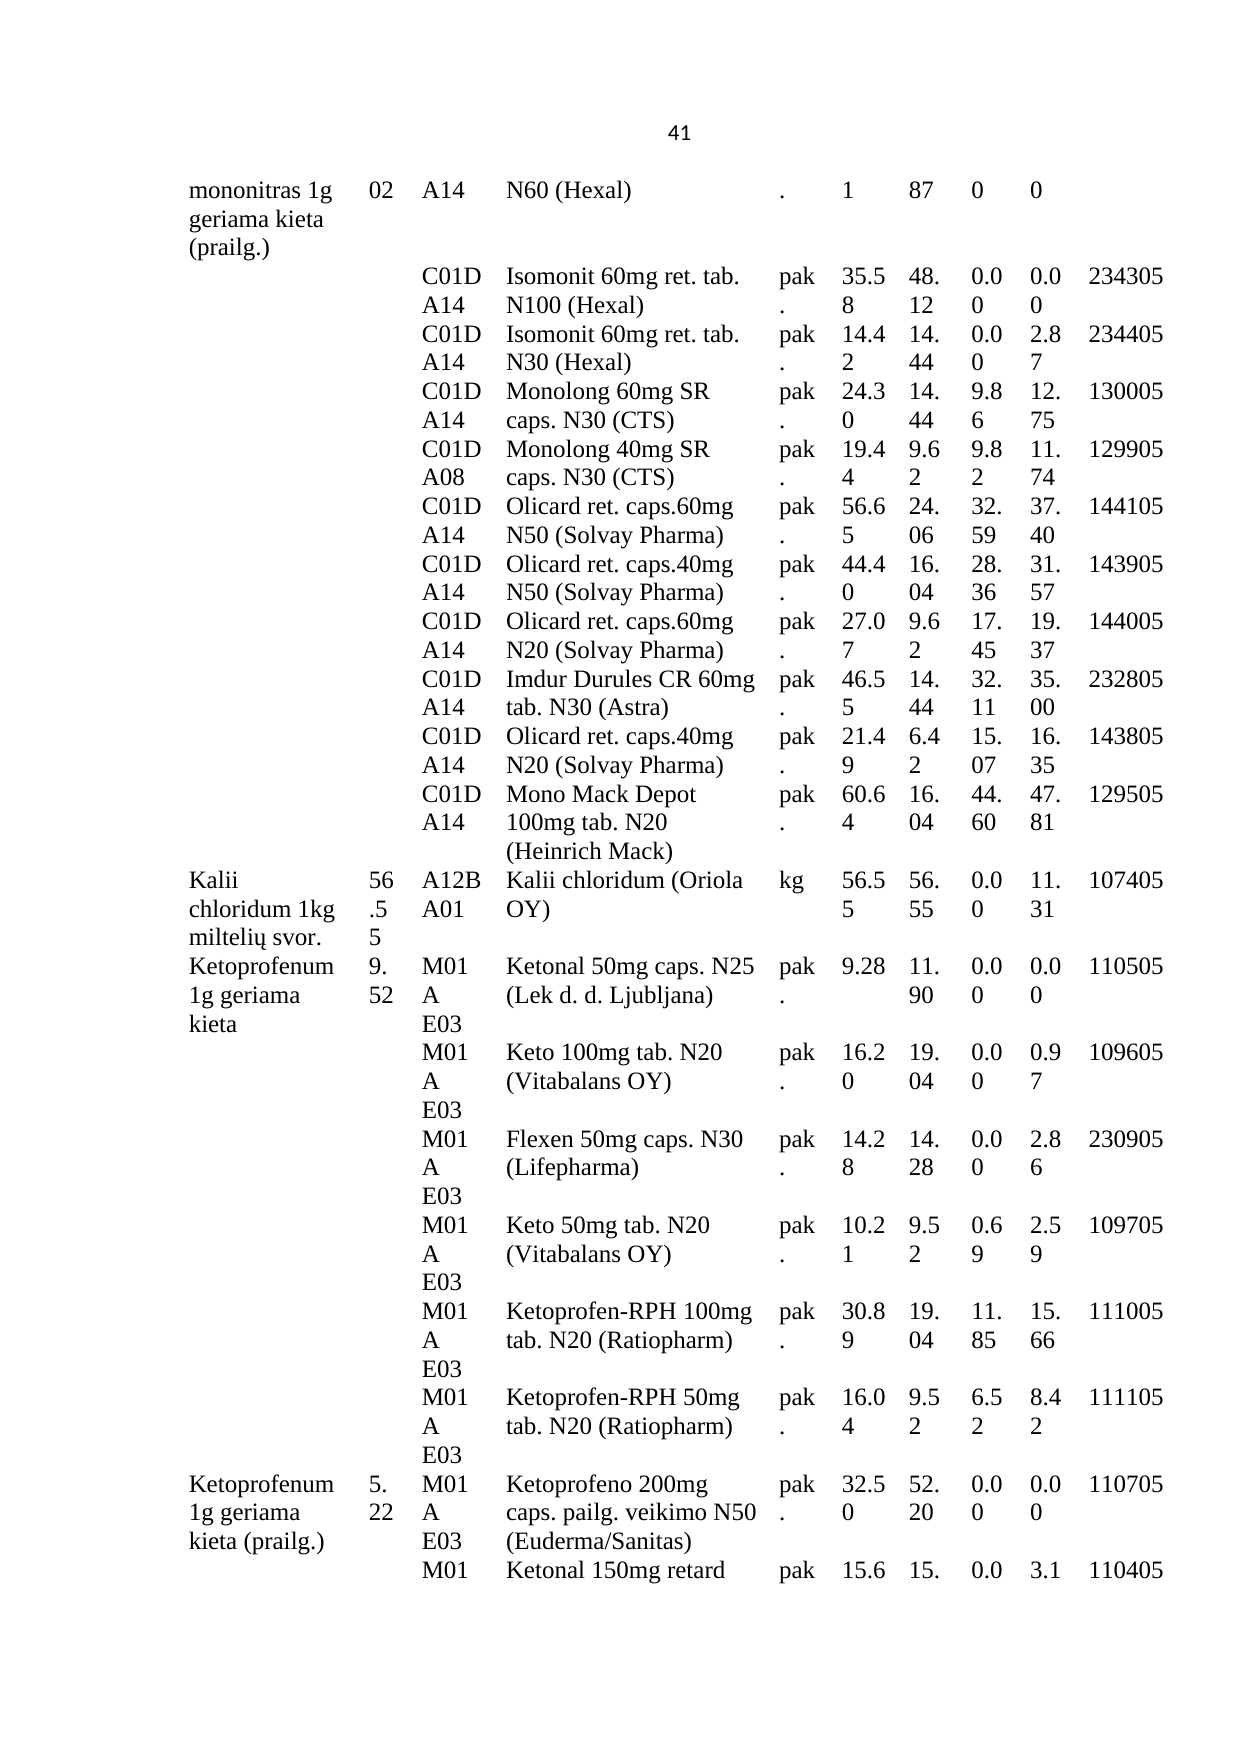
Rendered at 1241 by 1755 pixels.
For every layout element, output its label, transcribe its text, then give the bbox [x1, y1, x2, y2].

table_cell Isomonit 60mg ret. tab. N100 (Hexal) [495, 261, 768, 319]
table_cell 3.1 [1019, 1555, 1077, 1584]
table_cell 10.21 [830, 1210, 897, 1296]
table_cell Olicard ret. caps.40mg N50 (Solvay Pharma) [495, 549, 768, 606]
table_cell 9.52 [897, 1210, 960, 1296]
table_cell 9.52 [357, 951, 410, 1037]
table_cell 35.00 [1019, 664, 1077, 721]
table_cell 0.00 [960, 1469, 1018, 1555]
table_cell 107405 [1077, 865, 1181, 951]
table_cell 9.82 [960, 434, 1018, 491]
table_cell 19.37 [1019, 606, 1077, 664]
table_cell . [768, 175, 830, 261]
table_cell 56.65 [830, 491, 897, 549]
table_cell 0.00 [960, 951, 1018, 1037]
table_cell 6.52 [960, 1383, 1018, 1469]
table_cell 9.52 [897, 1383, 960, 1469]
table_cell C01D A14 [410, 779, 494, 865]
table_cell 234305 [1077, 261, 1181, 319]
table_cell 11.31 [1019, 865, 1077, 951]
table_cell [177, 319, 357, 376]
table_cell 44.40 [830, 549, 897, 606]
table_cell [177, 1296, 357, 1382]
table_cell pak. [768, 951, 830, 1037]
table_cell 9.86 [960, 376, 1018, 434]
table_cell M01A E03 [410, 1038, 494, 1124]
table_cell 9.62 [897, 434, 960, 491]
table_cell 15.66 [1019, 1296, 1077, 1382]
table_cell pak. [768, 721, 830, 779]
table_cell C01D A14 [410, 319, 494, 376]
table_cell 46.55 [830, 664, 897, 721]
table_cell 110405 [1077, 1555, 1181, 1584]
table_cell 14.42 [830, 319, 897, 376]
table_cell Isomonit 60mg ret. tab. N30 (Hexal) [495, 319, 768, 376]
table_cell Monolong 60mg SR caps. N30 (CTS) [495, 376, 768, 434]
table_cell [357, 376, 410, 434]
table_cell Ketonal 50mg caps. N25 (Lek d. d. Ljubljana) [495, 951, 768, 1037]
table_cell Olicard ret. caps.60mg N20 (Solvay Pharma) [495, 606, 768, 664]
table_cell 129505 [1077, 779, 1181, 865]
table_cell 14.44 [897, 376, 960, 434]
table_cell [357, 549, 410, 606]
table_cell 30.89 [830, 1296, 897, 1382]
table_cell 14.44 [897, 319, 960, 376]
table_cell 2.59 [1019, 1210, 1077, 1296]
table_cell pak. [768, 1124, 830, 1210]
table_cell [357, 434, 410, 491]
table_cell 56.55 [830, 865, 897, 951]
table_cell 130005 [1077, 376, 1181, 434]
table_cell pak [768, 1555, 830, 1584]
table_cell 0.00 [960, 865, 1018, 951]
table_cell 0.00 [960, 261, 1018, 319]
table_cell pak. [768, 376, 830, 434]
table_cell 129905 [1077, 434, 1181, 491]
table_cell 24.06 [897, 491, 960, 549]
table_cell [357, 1038, 410, 1124]
table_cell 19.04 [897, 1296, 960, 1382]
table_cell 230905 [1077, 1124, 1181, 1210]
table_cell [357, 779, 410, 865]
table_cell 234405 [1077, 319, 1181, 376]
table_cell C01D A14 [410, 376, 494, 434]
table_cell 19.04 [897, 1038, 960, 1124]
table_cell Flexen 50mg caps. N30 (Lifepharma) [495, 1124, 768, 1210]
table_cell [357, 721, 410, 779]
table_cell 16.35 [1019, 721, 1077, 779]
table_cell 14.28 [830, 1124, 897, 1210]
table_cell 0.69 [960, 1210, 1018, 1296]
table_cell [177, 434, 357, 491]
table_cell pak. [768, 1210, 830, 1296]
table_cell M01A E03 [410, 951, 494, 1037]
table_cell N60 (Hexal) [495, 175, 768, 261]
table_cell 52.20 [897, 1469, 960, 1555]
table_cell 111105 [1077, 1383, 1181, 1469]
table_cell 109705 [1077, 1210, 1181, 1296]
table_cell [357, 1296, 410, 1382]
table_cell 0.00 [1019, 261, 1077, 319]
table_cell 15. [897, 1555, 960, 1584]
table_cell 11.90 [897, 951, 960, 1037]
table_cell 111005 [1077, 1296, 1181, 1382]
table_cell Ketoprofenum 1g geriama kieta [177, 951, 357, 1037]
table_cell Ketoprofeno 200mg caps. pailg. veikimo N50 (Euderma/Sanitas) [495, 1469, 768, 1555]
table_cell 0.00 [960, 1124, 1018, 1210]
table_cell C01D A14 [410, 606, 494, 664]
table_cell 144105 [1077, 491, 1181, 549]
table_cell kg [768, 865, 830, 951]
table_cell pak. [768, 549, 830, 606]
table_cell pak. [768, 491, 830, 549]
table_cell 28.36 [960, 549, 1018, 606]
table_cell 35.58 [830, 261, 897, 319]
table_cell [177, 1383, 357, 1469]
table_cell mononitras 1g geriama kieta (prailg.) [177, 175, 357, 261]
table_cell Olicard ret. caps.40mg N20 (Solvay Pharma) [495, 721, 768, 779]
table_cell 0 [1019, 175, 1077, 261]
table_cell 0.00 [960, 1038, 1018, 1124]
table_cell 5.22 [357, 1469, 410, 1555]
table_cell Imdur Durules CR 60mg tab. N30 (Astra) [495, 664, 768, 721]
table_cell 60.64 [830, 779, 897, 865]
table_cell [177, 261, 357, 319]
table_cell pak. [768, 1038, 830, 1124]
table_cell C01D A14 [410, 261, 494, 319]
table_cell Keto 100mg tab. N20 (Vitabalans OY) [495, 1038, 768, 1124]
table_cell [357, 1383, 410, 1469]
table_cell 11.85 [960, 1296, 1018, 1382]
table_cell 0 [960, 175, 1018, 261]
table_cell 9.28 [830, 951, 897, 1037]
table_cell [357, 606, 410, 664]
table_cell 19.44 [830, 434, 897, 491]
table_cell Ketonal 150mg retard [495, 1555, 768, 1584]
table_cell [177, 376, 357, 434]
table_cell 16.04 [897, 549, 960, 606]
table_cell Monolong 40mg SR caps. N30 (CTS) [495, 434, 768, 491]
table_cell pak. [768, 606, 830, 664]
table_cell [177, 721, 357, 779]
table_cell Olicard ret. caps.60mg N50 (Solvay Pharma) [495, 491, 768, 549]
table_cell 15.07 [960, 721, 1018, 779]
table_cell pak. [768, 319, 830, 376]
table_cell M01A E03 [410, 1124, 494, 1210]
table_cell pak. [768, 664, 830, 721]
table_cell 32.11 [960, 664, 1018, 721]
table_cell 0.00 [960, 319, 1018, 376]
table_cell 44.60 [960, 779, 1018, 865]
table_cell 11.74 [1019, 434, 1077, 491]
table_cell Keto 50mg tab. N20 (Vitabalans OY) [495, 1210, 768, 1296]
table_cell M01A E03 [410, 1469, 494, 1555]
table_cell 27.07 [830, 606, 897, 664]
table_cell 24.30 [830, 376, 897, 434]
table_cell M01A E03 [410, 1383, 494, 1469]
table_cell C01D A14 [410, 721, 494, 779]
table_cell [357, 1210, 410, 1296]
table_cell [177, 779, 357, 865]
table_cell [357, 261, 410, 319]
table_cell C01D A08 [410, 434, 494, 491]
table_cell 12.75 [1019, 376, 1077, 434]
table_cell [1077, 175, 1181, 261]
table_cell [357, 1555, 410, 1584]
table_cell 37.40 [1019, 491, 1077, 549]
table_cell 8.42 [1019, 1383, 1077, 1469]
table_cell 47.81 [1019, 779, 1077, 865]
table_cell 16.04 [897, 779, 960, 865]
table_cell Kalii chloridum 1kg miltelių svor. [177, 865, 357, 951]
table_cell 6.42 [897, 721, 960, 779]
table_cell pak. [768, 1383, 830, 1469]
table_cell 16.04 [830, 1383, 897, 1469]
table_cell 87 [897, 175, 960, 261]
table_cell C01D A14 [410, 549, 494, 606]
table_cell 17.45 [960, 606, 1018, 664]
table_cell 2.87 [1019, 319, 1077, 376]
table_cell 0.0 [960, 1555, 1018, 1584]
table_cell 2.86 [1019, 1124, 1077, 1210]
table_cell 232805 [1077, 664, 1181, 721]
table_cell [357, 664, 410, 721]
table_cell [177, 1038, 357, 1124]
table_cell 0.00 [1019, 1469, 1077, 1555]
table_cell [177, 1555, 357, 1584]
table_cell [357, 1124, 410, 1210]
table_cell pak. [768, 779, 830, 865]
table_cell M01 [410, 1555, 494, 1584]
table_cell [357, 491, 410, 549]
table_cell 21.49 [830, 721, 897, 779]
table_cell Ketoprofen-RPH 100mg tab. N20 (Ratiopharm) [495, 1296, 768, 1382]
table_cell [177, 606, 357, 664]
table_cell Ketoprofenum 1g geriama kieta (prailg.) [177, 1469, 357, 1555]
table_cell [177, 664, 357, 721]
table_cell 143805 [1077, 721, 1181, 779]
table_cell 143905 [1077, 549, 1181, 606]
table_cell 48.12 [897, 261, 960, 319]
table_cell 14.44 [897, 664, 960, 721]
table_cell 144005 [1077, 606, 1181, 664]
table_cell 0.00 [1019, 951, 1077, 1037]
table_cell M01A E03 [410, 1210, 494, 1296]
table_cell Ketoprofen-RPH 50mg tab. N20 (Ratiopharm) [495, 1383, 768, 1469]
table_cell 56.55 [357, 865, 410, 951]
table_cell 15.6 [830, 1555, 897, 1584]
table_cell 109605 [1077, 1038, 1181, 1124]
table_cell [177, 1124, 357, 1210]
table_cell pak. [768, 261, 830, 319]
table_cell [357, 319, 410, 376]
table_cell C01D A14 [410, 664, 494, 721]
table_cell Kalii chloridum (Oriola OY) [495, 865, 768, 951]
table_cell 14.28 [897, 1124, 960, 1210]
table_cell 1 [830, 175, 897, 261]
table_cell 32.50 [830, 1469, 897, 1555]
table_cell 02 [357, 175, 410, 261]
table_cell 0.97 [1019, 1038, 1077, 1124]
table_cell 110705 [1077, 1469, 1181, 1555]
table_cell 31.57 [1019, 549, 1077, 606]
table_cell 110505 [1077, 951, 1181, 1037]
table_cell C01D A14 [410, 491, 494, 549]
table_cell A14 [410, 175, 494, 261]
table_cell 16.20 [830, 1038, 897, 1124]
table_cell A12B A01 [410, 865, 494, 951]
table_cell 32.59 [960, 491, 1018, 549]
table_cell Mono Mack Depot 100mg tab. N20 (Heinrich Mack) [495, 779, 768, 865]
table_cell 9.62 [897, 606, 960, 664]
table_cell [177, 1210, 357, 1296]
table_cell pak. [768, 1296, 830, 1382]
table_cell pak. [768, 1469, 830, 1555]
table_cell pak. [768, 434, 830, 491]
table_cell 56.55 [897, 865, 960, 951]
table_cell M01A E03 [410, 1296, 494, 1382]
table_cell [177, 491, 357, 549]
table_cell [177, 549, 357, 606]
